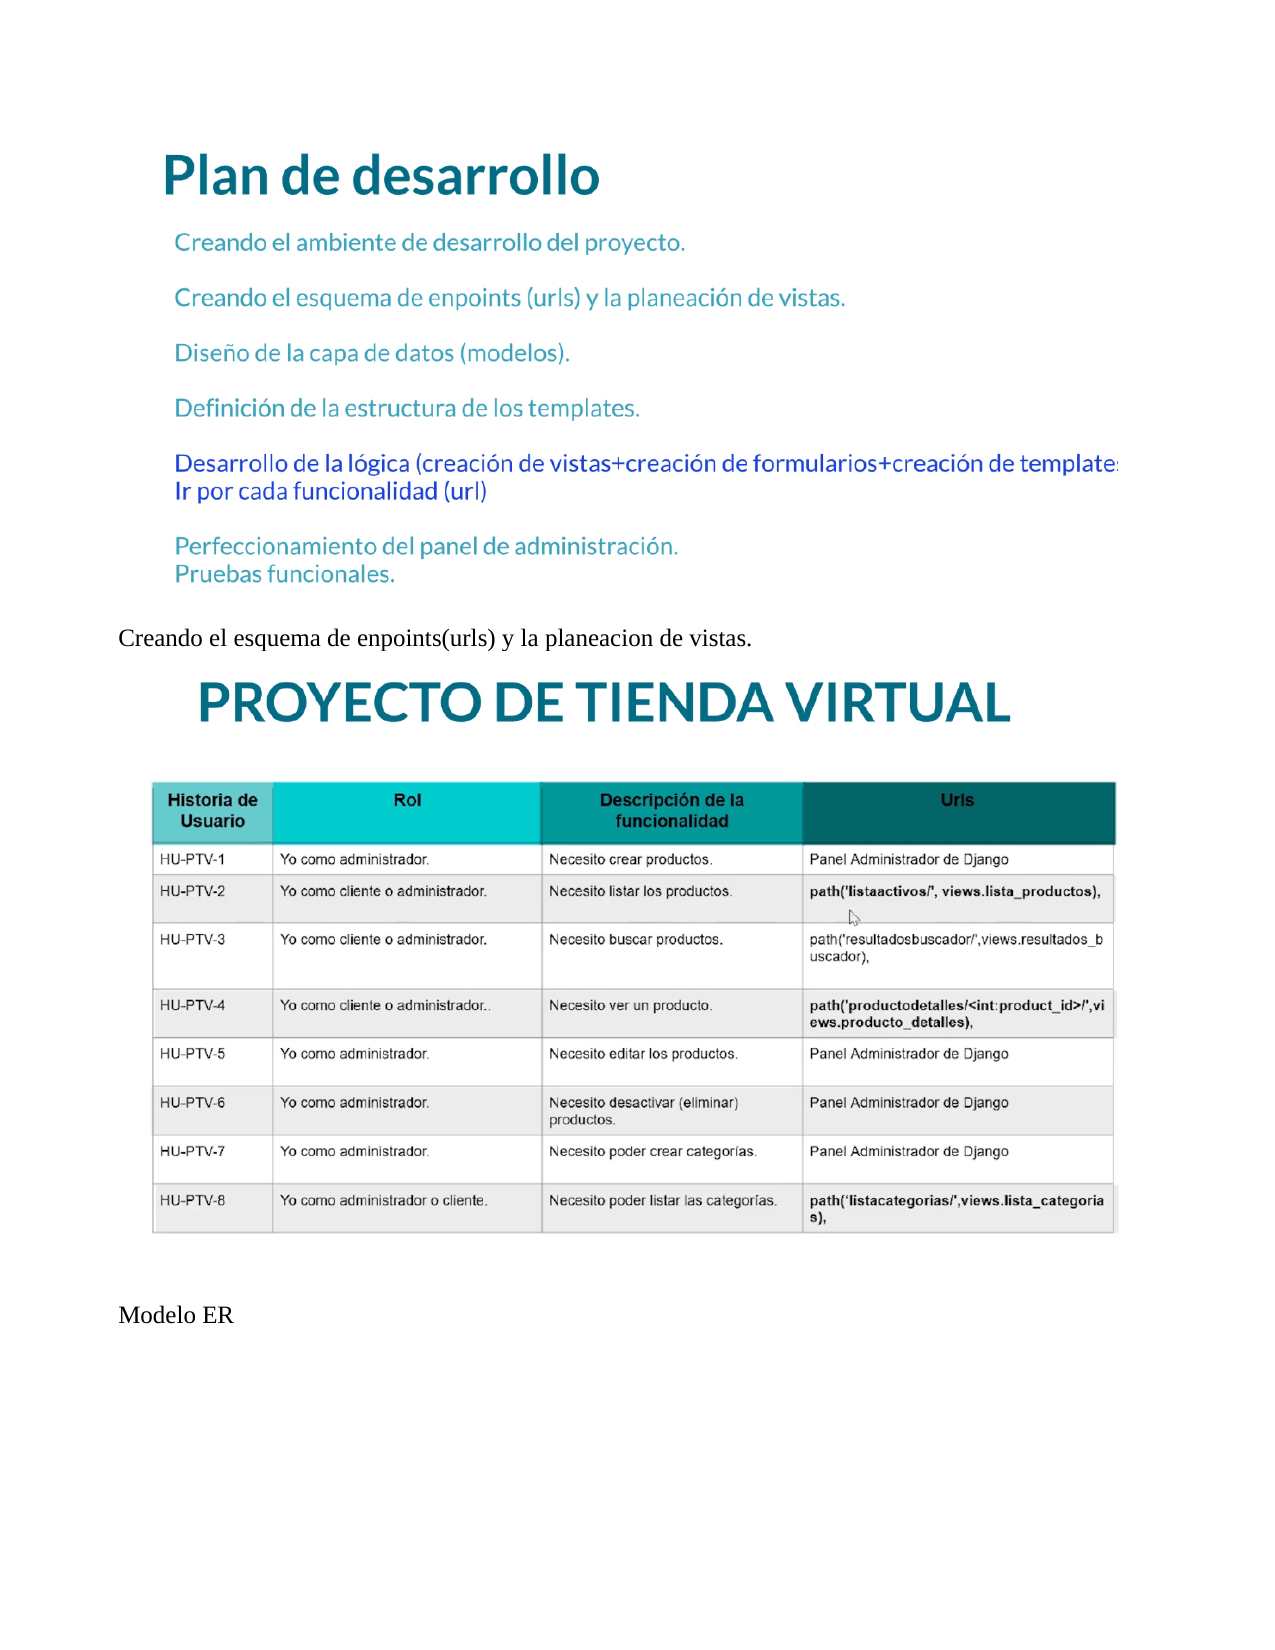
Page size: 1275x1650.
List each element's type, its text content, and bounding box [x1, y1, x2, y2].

text Modelo ER [118, 1300, 1157, 1328]
text Creando el esquema de enpoints(urls) y la planeacion de vistas. [118, 624, 1157, 651]
picture [118, 651, 1157, 1243]
picture [118, 118, 1157, 624]
